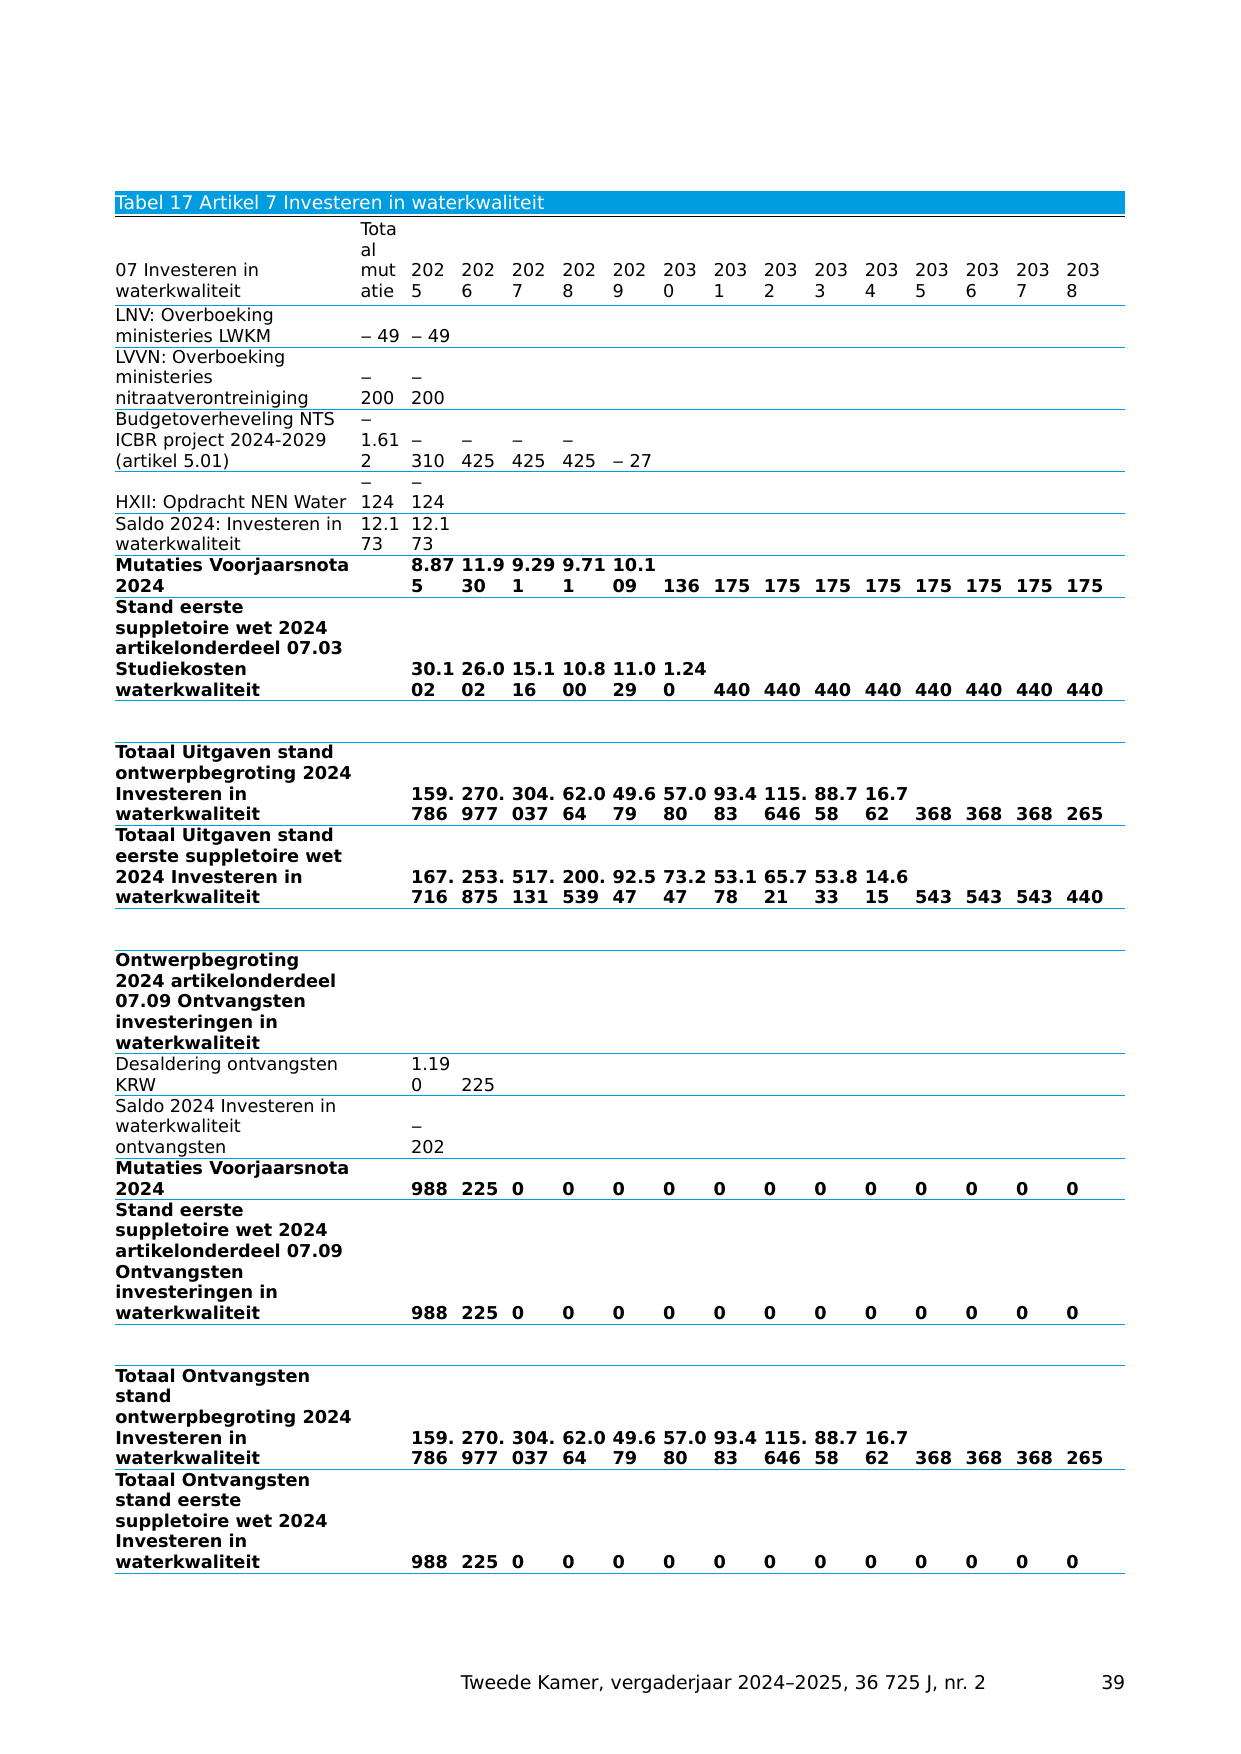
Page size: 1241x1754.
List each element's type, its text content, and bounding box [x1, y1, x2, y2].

table_cell 0 [963, 1159, 1013, 1199]
table_cell [408, 909, 458, 929]
table_cell 2037 [1013, 217, 1063, 304]
table_cell 0 [761, 1159, 811, 1199]
table_cell 225 [458, 1200, 509, 1323]
table_cell [458, 929, 509, 950]
table_cell [912, 348, 962, 409]
table_cell 270.977 [458, 743, 509, 825]
table_cell 988 [408, 1470, 458, 1573]
table_cell [811, 1325, 862, 1345]
table_cell [458, 1325, 509, 1345]
table_cell 368 [912, 743, 962, 825]
table_cell [761, 1345, 811, 1365]
table_cell [1114, 1200, 1125, 1323]
table_cell 543 [1013, 826, 1063, 908]
table_cell [963, 1096, 1013, 1157]
table_cell [660, 1096, 710, 1157]
table_cell 517.131 [509, 826, 559, 908]
table_cell [710, 951, 761, 1053]
table_cell [811, 909, 862, 929]
table_cell [1114, 929, 1125, 950]
table_cell [1063, 472, 1114, 513]
table_cell [761, 1096, 811, 1157]
table_cell Budgetoverheveling NTS ICBR project 2024-2029 (artikel 5.01) [115, 410, 357, 471]
table_cell [358, 1200, 408, 1323]
table_cell [862, 348, 912, 409]
table_cell [358, 1054, 408, 1095]
table_cell [761, 1054, 811, 1095]
table_cell [811, 929, 862, 950]
table_cell [963, 1325, 1013, 1345]
table_cell [1063, 1096, 1114, 1157]
table_cell 9.291 [509, 556, 559, 596]
table_cell ‒ 425 [559, 410, 609, 471]
table_cell 12.173 [408, 514, 458, 555]
table_cell 0 [761, 1200, 811, 1323]
table_cell 0 [610, 1200, 660, 1323]
table_cell [509, 472, 559, 513]
table_cell 62.064 [559, 743, 609, 825]
table_cell 368 [963, 1366, 1013, 1469]
table_cell [912, 1325, 962, 1345]
table_cell [811, 306, 862, 346]
table_cell [1114, 1345, 1125, 1365]
table_cell 26.002 [458, 598, 509, 700]
table_cell [458, 348, 509, 409]
table_cell [509, 348, 559, 409]
table_cell 93.483 [710, 1366, 761, 1469]
table_cell 0 [862, 1159, 912, 1199]
table_cell 175 [862, 556, 912, 596]
table_cell 175 [912, 556, 962, 596]
table_cell [610, 1096, 660, 1157]
table_cell [710, 721, 761, 742]
table_cell 65.721 [761, 826, 811, 908]
table_cell 440 [811, 598, 862, 700]
table_cell [1013, 410, 1063, 471]
table_cell 225 [458, 1159, 509, 1199]
table_cell [761, 1325, 811, 1345]
table_cell 0 [509, 1159, 559, 1199]
table_cell 0 [660, 1159, 710, 1199]
table_cell [710, 410, 761, 471]
table_cell 11.029 [610, 598, 660, 700]
table_cell 0 [912, 1200, 962, 1323]
table_cell [610, 514, 660, 555]
table_cell 88.758 [811, 1366, 862, 1469]
table_cell ‒ 27 [610, 410, 660, 471]
table_cell 175 [963, 556, 1013, 596]
table_cell [912, 1054, 962, 1095]
table_cell [358, 743, 408, 825]
table_cell 159.786 [408, 743, 458, 825]
table_cell 0 [509, 1470, 559, 1573]
table_cell [862, 1054, 912, 1095]
table_cell [761, 306, 811, 346]
table_cell [610, 1345, 660, 1365]
table_cell [761, 929, 811, 950]
table_cell [761, 348, 811, 409]
table_cell [1114, 348, 1125, 409]
table_cell [1114, 410, 1125, 471]
table_cell 0 [610, 1470, 660, 1573]
table_cell [710, 1345, 761, 1365]
table_cell [862, 514, 912, 555]
table_cell 0 [811, 1159, 862, 1199]
table_cell [1063, 514, 1114, 555]
table_cell ‒ 49 [358, 306, 408, 346]
table_cell [912, 721, 962, 742]
table_cell Totaal mutatie [358, 217, 408, 304]
table_cell [509, 1096, 559, 1157]
table_cell [811, 1054, 862, 1095]
table_cell 57.080 [660, 743, 710, 825]
table_cell [862, 721, 912, 742]
table_cell 2026 [458, 217, 509, 304]
table_cell ‒ 124 [358, 472, 408, 513]
table_cell [1114, 1054, 1125, 1095]
table_cell 0 [1013, 1200, 1063, 1323]
table_cell [408, 721, 458, 742]
table_cell Stand eerste suppletoire wet 2024 artikelonderdeel 07.09 Ontvangsten investeringen in waterkwaliteit [115, 1200, 357, 1323]
table_cell 0 [912, 1159, 962, 1199]
table_cell 2034 [862, 217, 912, 304]
table_cell [115, 909, 357, 929]
table_cell [963, 951, 1013, 1053]
table_cell [1114, 472, 1125, 513]
table_cell [761, 472, 811, 513]
table_cell [610, 701, 660, 721]
table_cell 304.037 [509, 743, 559, 825]
table_cell [1013, 929, 1063, 950]
table_cell [862, 306, 912, 346]
table_cell [862, 1096, 912, 1157]
table_cell 440 [912, 598, 962, 700]
table_cell 11.930 [458, 556, 509, 596]
table_cell ‒ 310 [408, 410, 458, 471]
table_cell 0 [761, 1470, 811, 1573]
table_cell [1013, 951, 1063, 1053]
table_cell [1063, 1345, 1114, 1365]
table_cell [811, 348, 862, 409]
table_cell [408, 929, 458, 950]
table_cell ‒ 200 [358, 348, 408, 409]
table_cell [862, 410, 912, 471]
table_cell [1063, 909, 1114, 929]
table_cell [862, 951, 912, 1053]
table_cell [509, 1054, 559, 1095]
table_cell [862, 1325, 912, 1345]
table_cell [458, 472, 509, 513]
table_cell 0 [1063, 1470, 1114, 1573]
table_cell [912, 1345, 962, 1365]
table_cell [912, 1096, 962, 1157]
table_cell [1063, 348, 1114, 409]
table_cell [862, 701, 912, 721]
table_cell 0 [963, 1470, 1013, 1573]
table_cell 175 [1063, 556, 1114, 596]
table_cell [963, 929, 1013, 950]
table_cell [1013, 1096, 1063, 1157]
table_cell 175 [811, 556, 862, 596]
table_cell [1114, 826, 1125, 908]
table_cell 1.190 [408, 1054, 458, 1095]
table_cell [761, 721, 811, 742]
table_cell 115.646 [761, 743, 811, 825]
table_cell 14.615 [862, 826, 912, 908]
table_cell [710, 472, 761, 513]
table_cell [358, 1096, 408, 1157]
table_cell [509, 1345, 559, 1365]
table_cell 53.178 [710, 826, 761, 908]
table_cell [559, 472, 609, 513]
table_cell ‒ 124 [408, 472, 458, 513]
table_cell [1013, 721, 1063, 742]
table_cell [358, 909, 408, 929]
table_cell 9.711 [559, 556, 609, 596]
table_cell 440 [963, 598, 1013, 700]
table_cell [1063, 410, 1114, 471]
table_cell [963, 514, 1013, 555]
table_cell [1063, 306, 1114, 346]
table_cell [1114, 951, 1125, 1053]
table_cell HXII: Opdracht NEN Water [115, 472, 357, 513]
table_cell 10.800 [559, 598, 609, 700]
table_cell 93.483 [710, 743, 761, 825]
table_cell [1114, 514, 1125, 555]
table_cell [115, 1345, 357, 1365]
table_cell [660, 472, 710, 513]
table_cell [610, 909, 660, 929]
table_cell 270.977 [458, 1366, 509, 1469]
table_cell 2032 [761, 217, 811, 304]
table_cell [408, 1325, 458, 1345]
table_cell [610, 472, 660, 513]
table_cell 10.109 [610, 556, 660, 596]
table_cell 0 [509, 1200, 559, 1323]
table_cell [458, 514, 509, 555]
table_cell [963, 1345, 1013, 1365]
table_cell Totaal Ontvangsten stand ontwerpbegroting 2024 Investeren in waterkwaliteit [115, 1366, 357, 1469]
table_cell 167.716 [408, 826, 458, 908]
table_cell [862, 472, 912, 513]
table_cell ‒ 425 [509, 410, 559, 471]
table_cell 440 [1063, 826, 1114, 908]
table_cell 0 [862, 1470, 912, 1573]
table_cell [912, 306, 962, 346]
table_cell [660, 701, 710, 721]
table_cell 440 [862, 598, 912, 700]
table_cell 1.240 [660, 598, 710, 700]
table_cell [559, 929, 609, 950]
table_cell 07 Investeren in waterkwaliteit [115, 217, 357, 304]
table_cell 988 [408, 1159, 458, 1199]
table_cell 0 [660, 1470, 710, 1573]
table_cell 0 [811, 1200, 862, 1323]
table_cell 2036 [963, 217, 1013, 304]
table_cell [1114, 1096, 1125, 1157]
table_cell 49.679 [610, 1366, 660, 1469]
table_cell [1013, 1325, 1063, 1345]
table_cell [963, 909, 1013, 929]
table_cell [559, 1325, 609, 1345]
table_cell 0 [559, 1470, 609, 1573]
table_cell [963, 348, 1013, 409]
table_cell [559, 1096, 609, 1157]
table_cell 0 [559, 1159, 609, 1199]
table_cell [963, 701, 1013, 721]
table_cell [811, 721, 862, 742]
table_cell 12.173 [358, 514, 408, 555]
table_cell [660, 929, 710, 950]
table_cell 62.064 [559, 1366, 609, 1469]
table_cell 2027 [509, 217, 559, 304]
table_cell [761, 909, 811, 929]
table_cell [1114, 721, 1125, 742]
table_cell 440 [1013, 598, 1063, 700]
table_cell [358, 1159, 408, 1199]
table_cell 0 [559, 1200, 609, 1323]
table_cell [912, 472, 962, 513]
table_cell 440 [710, 598, 761, 700]
table_cell [710, 514, 761, 555]
table_cell [559, 514, 609, 555]
table_cell [610, 306, 660, 346]
table_cell 0 [1063, 1159, 1114, 1199]
table_cell [1114, 306, 1125, 346]
table_cell ‒ 200 [408, 348, 458, 409]
table_cell 0 [660, 1200, 710, 1323]
table_cell [610, 348, 660, 409]
table_cell [963, 1054, 1013, 1095]
table_cell [811, 701, 862, 721]
table_cell [710, 909, 761, 929]
table_cell 368 [963, 743, 1013, 825]
table_cell 988 [408, 1200, 458, 1323]
table_cell [509, 514, 559, 555]
table_cell [559, 1345, 609, 1365]
table_cell [912, 514, 962, 555]
table_cell [710, 1054, 761, 1095]
table_cell [761, 701, 811, 721]
table_cell [761, 410, 811, 471]
table_cell 30.102 [408, 598, 458, 700]
table_cell 53.833 [811, 826, 862, 908]
table_cell [458, 721, 509, 742]
table_cell ‒ 202 [408, 1096, 458, 1157]
table_cell [1013, 1054, 1063, 1095]
table_cell 265 [1063, 743, 1114, 825]
table_cell [358, 1366, 408, 1469]
table_cell [1013, 701, 1063, 721]
table_cell 175 [710, 556, 761, 596]
table_cell 2025 [408, 217, 458, 304]
table_cell [115, 929, 357, 950]
table_cell [458, 909, 509, 929]
table_cell [1114, 556, 1125, 596]
table_cell Totaal Ontvangsten stand eerste suppletoire wet 2024 Investeren in waterkwaliteit [115, 1470, 357, 1573]
table_cell 440 [1063, 598, 1114, 700]
table_cell [963, 721, 1013, 742]
table_cell [1114, 1366, 1125, 1469]
table_cell [862, 909, 912, 929]
table_cell Mutaties Voorjaarsnota 2024 [115, 1159, 357, 1199]
table_cell [458, 306, 509, 346]
table_cell [761, 951, 811, 1053]
table_cell 0 [963, 1200, 1013, 1323]
table_cell [963, 472, 1013, 513]
table_cell [660, 514, 710, 555]
table_cell [710, 1325, 761, 1345]
table_cell 440 [761, 598, 811, 700]
table_cell [1063, 1325, 1114, 1345]
table_cell 0 [710, 1200, 761, 1323]
table_cell 2035 [912, 217, 962, 304]
table_cell [610, 929, 660, 950]
table_cell [660, 1054, 710, 1095]
table_cell [358, 1325, 408, 1345]
table_cell 15.116 [509, 598, 559, 700]
table_cell [660, 909, 710, 929]
table_cell 136 [660, 556, 710, 596]
table_cell Desaldering ontvangsten KRW [115, 1054, 357, 1095]
table_cell [358, 701, 408, 721]
table_cell [660, 410, 710, 471]
table_cell [559, 909, 609, 929]
table_cell [660, 348, 710, 409]
table_cell [1013, 1345, 1063, 1365]
table_cell [811, 410, 862, 471]
table_cell [660, 306, 710, 346]
table_cell [559, 1054, 609, 1095]
table_cell [358, 1345, 408, 1365]
table_cell [115, 701, 357, 721]
table_cell [408, 1345, 458, 1365]
table_cell [610, 1054, 660, 1095]
table_cell 0 [710, 1159, 761, 1199]
table_cell 2038 [1063, 217, 1114, 304]
table_cell 175 [761, 556, 811, 596]
table_cell ‒ 425 [458, 410, 509, 471]
table_cell [1114, 701, 1125, 721]
table_cell [1013, 909, 1063, 929]
table_cell [1013, 306, 1063, 346]
table_cell 2030 [660, 217, 710, 304]
table_cell 0 [610, 1159, 660, 1199]
table_cell 0 [710, 1470, 761, 1573]
table_cell Totaal Uitgaven stand eerste suppletoire wet 2024 Investeren in waterkwaliteit [115, 826, 357, 908]
table_cell [761, 514, 811, 555]
table_cell [1063, 929, 1114, 950]
table_cell [358, 929, 408, 950]
table_cell 73.247 [660, 826, 710, 908]
table_cell [509, 306, 559, 346]
table_cell [509, 909, 559, 929]
table_cell Saldo 2024: Investeren in waterkwaliteit [115, 514, 357, 555]
table_cell [458, 701, 509, 721]
table_cell [710, 701, 761, 721]
table_cell [559, 701, 609, 721]
table_cell [1013, 472, 1063, 513]
table_cell 543 [912, 826, 962, 908]
table_cell 8.875 [408, 556, 458, 596]
table_cell 92.547 [610, 826, 660, 908]
table_cell [1063, 951, 1114, 1053]
table_cell [509, 929, 559, 950]
table_cell ‒ 1.612 [358, 410, 408, 471]
table_cell Mutaties Voorjaarsnota 2024 [115, 556, 357, 596]
table_cell [963, 410, 1013, 471]
table_cell 225 [458, 1470, 509, 1573]
table_cell [610, 1325, 660, 1345]
table_cell [358, 598, 408, 700]
table_cell [115, 721, 357, 742]
table_cell [1063, 701, 1114, 721]
table_cell 543 [963, 826, 1013, 908]
table_cell [912, 951, 962, 1053]
table_cell [358, 556, 408, 596]
table_cell [862, 1345, 912, 1365]
table_cell [1114, 743, 1125, 825]
table_cell LNV: Overboeking ministeries LWKM [115, 306, 357, 346]
table_cell [559, 348, 609, 409]
table_cell [358, 721, 408, 742]
table_cell [1013, 514, 1063, 555]
table_cell [811, 472, 862, 513]
table_cell 304.037 [509, 1366, 559, 1469]
table_cell 368 [1013, 1366, 1063, 1469]
table_cell [862, 929, 912, 950]
table_cell 159.786 [408, 1366, 458, 1469]
table_cell [115, 1325, 357, 1345]
table_cell [458, 1096, 509, 1157]
table_cell [358, 826, 408, 908]
table_cell [811, 951, 862, 1053]
table_cell [963, 306, 1013, 346]
table_cell 57.080 [660, 1366, 710, 1469]
table_cell [559, 721, 609, 742]
table_cell [811, 514, 862, 555]
table_cell [1114, 217, 1125, 304]
table_cell Totaal Uitgaven stand ontwerpbegroting 2024 Investeren in waterkwaliteit [115, 743, 357, 825]
table_cell [710, 1096, 761, 1157]
table_cell Stand eerste suppletoire wet 2024 artikelonderdeel 07.03 Studiekosten waterkwaliteit [115, 598, 357, 700]
table_cell [912, 410, 962, 471]
table_cell [1114, 1159, 1125, 1199]
table_cell Saldo 2024 Investeren in waterkwaliteit ontvangsten [115, 1096, 357, 1157]
table_cell 2029 [610, 217, 660, 304]
table_cell [710, 929, 761, 950]
table_cell [1114, 598, 1125, 700]
table_cell [660, 721, 710, 742]
table_cell [912, 929, 962, 950]
table_cell 175 [1013, 556, 1063, 596]
table_cell 200.539 [559, 826, 609, 908]
table_cell [509, 701, 559, 721]
table_cell 0 [912, 1470, 962, 1573]
table_cell [1114, 1325, 1125, 1345]
table_cell 88.758 [811, 743, 862, 825]
table_cell 0 [1063, 1200, 1114, 1323]
table_cell [1114, 909, 1125, 929]
table_cell [811, 1096, 862, 1157]
table_cell 2031 [710, 217, 761, 304]
table_cell [458, 951, 509, 1053]
table_cell 368 [912, 1366, 962, 1469]
table_cell [1013, 348, 1063, 409]
table_cell 253.875 [458, 826, 509, 908]
table_cell [408, 951, 458, 1053]
table_cell 265 [1063, 1366, 1114, 1469]
table_cell [1114, 1470, 1125, 1573]
table_cell Ontwerpbegroting 2024 artikelonderdeel 07.09 Ontvangsten investeringen in waterkwaliteit [115, 951, 357, 1053]
table_cell [710, 348, 761, 409]
table_cell [358, 1470, 408, 1573]
table_cell [408, 701, 458, 721]
table_cell 2028 [559, 217, 609, 304]
table_cell 16.762 [862, 1366, 912, 1469]
table_cell 368 [1013, 743, 1063, 825]
table_cell [710, 306, 761, 346]
table_cell [458, 1345, 509, 1365]
table_cell [660, 1325, 710, 1345]
table_cell [559, 306, 609, 346]
table_cell [660, 951, 710, 1053]
table_cell 0 [811, 1470, 862, 1573]
table_cell [912, 701, 962, 721]
table_cell LVVN: Overboeking ministeries nitraatverontreiniging [115, 348, 357, 409]
table_cell ‒ 49 [408, 306, 458, 346]
table_cell [358, 951, 408, 1053]
table_cell [912, 909, 962, 929]
table_cell [610, 951, 660, 1053]
table_cell 16.762 [862, 743, 912, 825]
table_cell 115.646 [761, 1366, 811, 1469]
table_cell [1063, 721, 1114, 742]
table_cell [660, 1345, 710, 1365]
table_cell [509, 1325, 559, 1345]
table_cell [509, 721, 559, 742]
table_cell 0 [1013, 1159, 1063, 1199]
table_cell [610, 721, 660, 742]
table_cell 0 [1013, 1470, 1063, 1573]
table_cell [811, 1345, 862, 1365]
table_cell [559, 951, 609, 1053]
table_cell 0 [862, 1200, 912, 1323]
table_cell 225 [458, 1054, 509, 1095]
table_cell 2033 [811, 217, 862, 304]
table_cell 49.679 [610, 743, 660, 825]
table_cell [1063, 1054, 1114, 1095]
table_cell [509, 951, 559, 1053]
